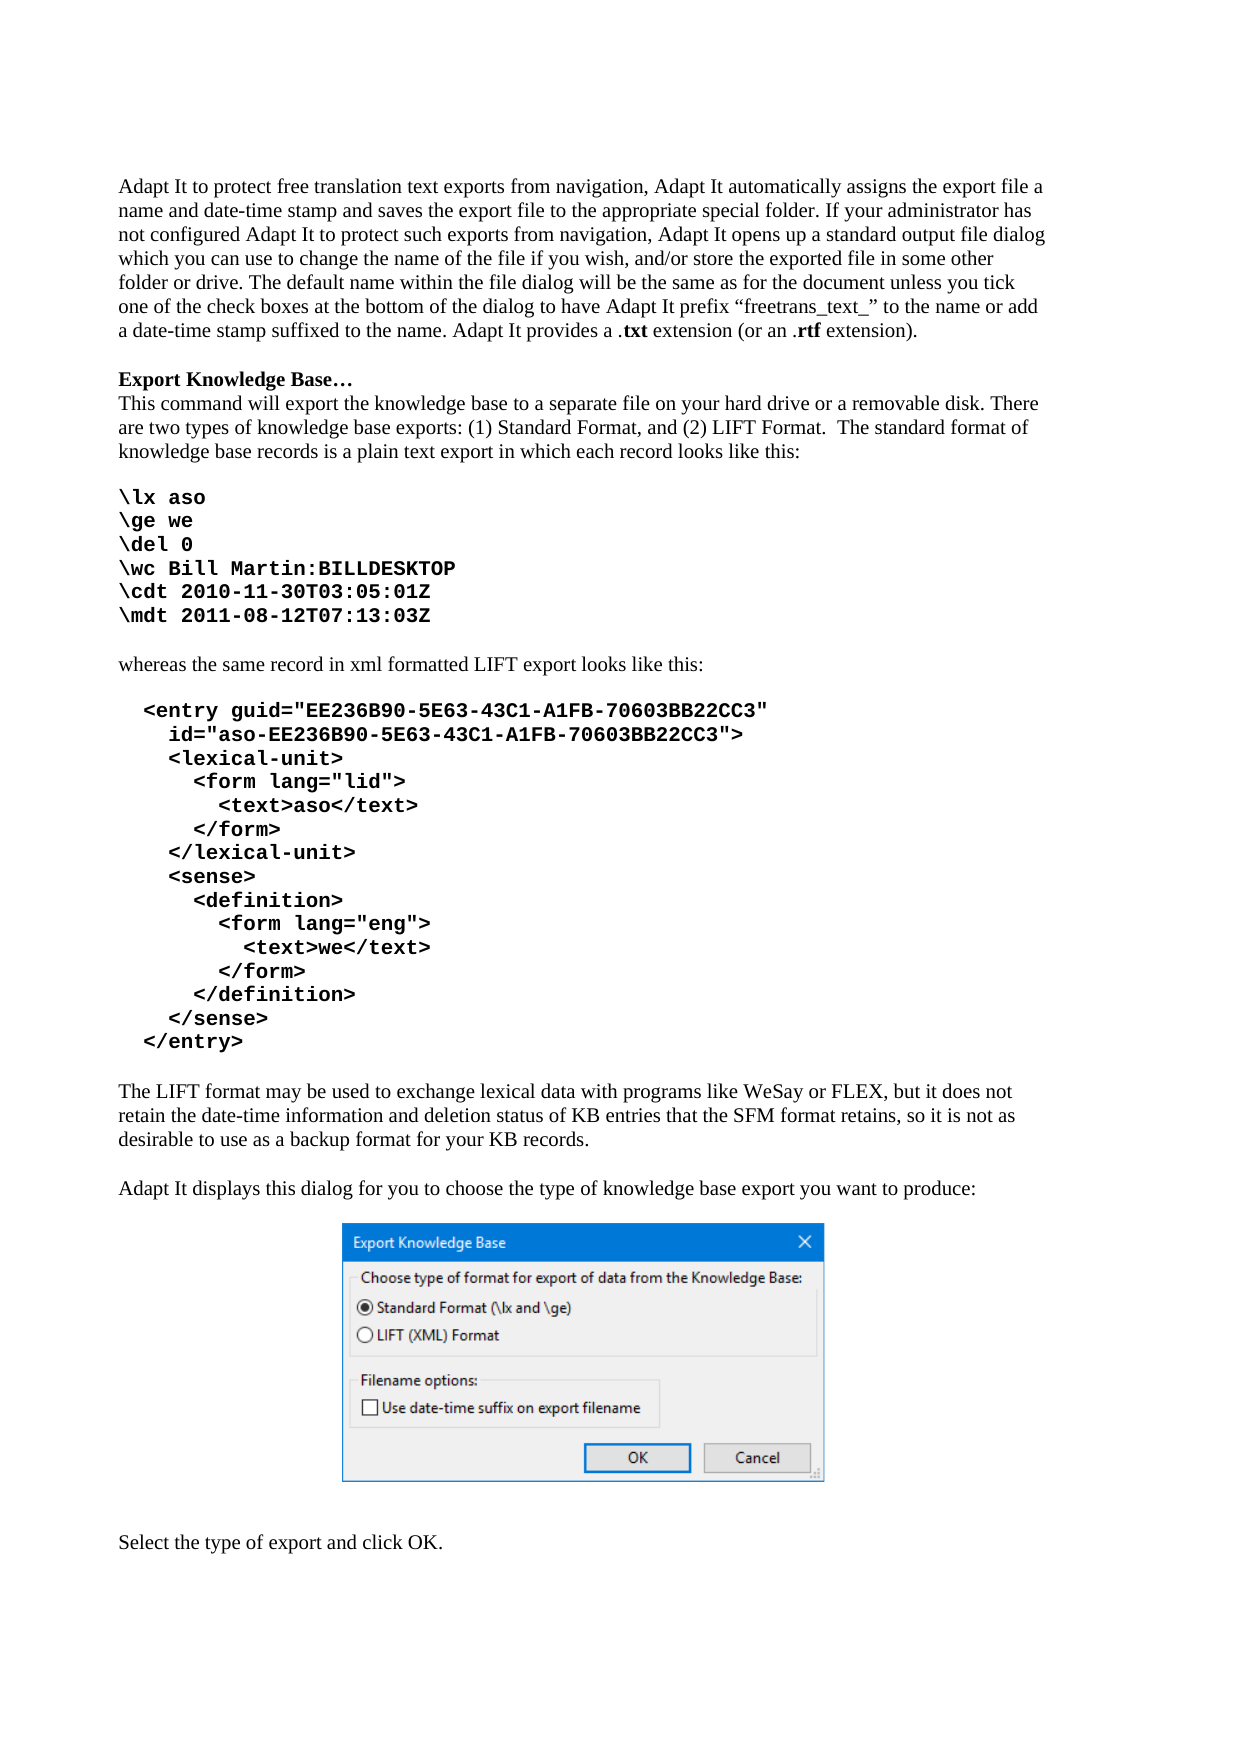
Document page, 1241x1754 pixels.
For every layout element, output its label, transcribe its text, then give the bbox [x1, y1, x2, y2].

text Adapt It displays this dialog for you to choose the type of knowledge base export you want to produce: [118, 1176, 1048, 1199]
text id="aso-EE236B90-5E63-43C1-A1FB-70603BB22CC3"> [118, 724, 1048, 748]
text <form lang="lid"> [118, 771, 1048, 795]
text <sense> [118, 866, 1048, 890]
text <entry guid="EE236B90-5E63-43C1-A1FB-70603BB22CC3" [118, 701, 1048, 724]
text </form> [118, 961, 1048, 984]
text \ge we [118, 511, 1048, 534]
text <definition> [118, 890, 1048, 913]
text <text>we</text> [118, 937, 1048, 961]
text <form lang="eng"> [118, 913, 1048, 937]
text This command will export the knowledge base to a separate file on your hard drive or a removable disk. There are two types of knowledge base exports: (1) Standard Format, and (2) LIFT Format. The standard format of knowledge base records is a plain text export in which each record looks like this: [118, 391, 1048, 463]
text Select the type of export and click OK. [118, 1530, 1048, 1554]
text Adapt It to protect free translation text exports from navigation, Adapt It automatically assigns the export file a name and date-time stamp and saves the export file to the appropriate special folder. If your administrator has not configured Adapt It to protect such exports from navigation, Adapt It opens up a standard output file dialog which you can use to change the name of the file if you wish, and/or store the exported file in some other folder or drive. The default name within the file dialog will be the same as for the document unless you tick one of the check boxes at the bottom of the dialog to have Adapt It prefix “freetrans_text_” to the name or add a date-time stamp suffixed to the name. Adapt It provides a .txt extension (or an .rtf extension). [118, 174, 1048, 342]
text </sense> [118, 1008, 1048, 1032]
text \lx aso [118, 487, 1048, 511]
text \wc Bill Martin:BILLDESKTOP [118, 558, 1048, 581]
text <text>aso</text> [118, 795, 1048, 819]
text Export Knowledge Base… [118, 367, 1048, 391]
text \cdt 2010-11-30T03:05:01Z [118, 581, 1048, 605]
text \del 0 [118, 534, 1048, 558]
picture [342, 1223, 825, 1482]
text </definition> [118, 984, 1048, 1008]
text </entry> [118, 1032, 1048, 1055]
text whereas the same record in xml formatted LIFT export looks like this: [118, 652, 1048, 676]
text <lexical-unit> [118, 748, 1048, 771]
text \mdt 2011-08-12T07:13:03Z [118, 605, 1048, 629]
text The LIFT format may be used to exchange lexical data with programs like WeSay or FLEX, but it does not retain the date-time information and deletion status of KB entries that the SFM format retains, so it is not as desirable to use as a backup format for your KB records. [118, 1079, 1048, 1151]
text </lexical-unit> [118, 842, 1048, 866]
text </form> [118, 819, 1048, 842]
